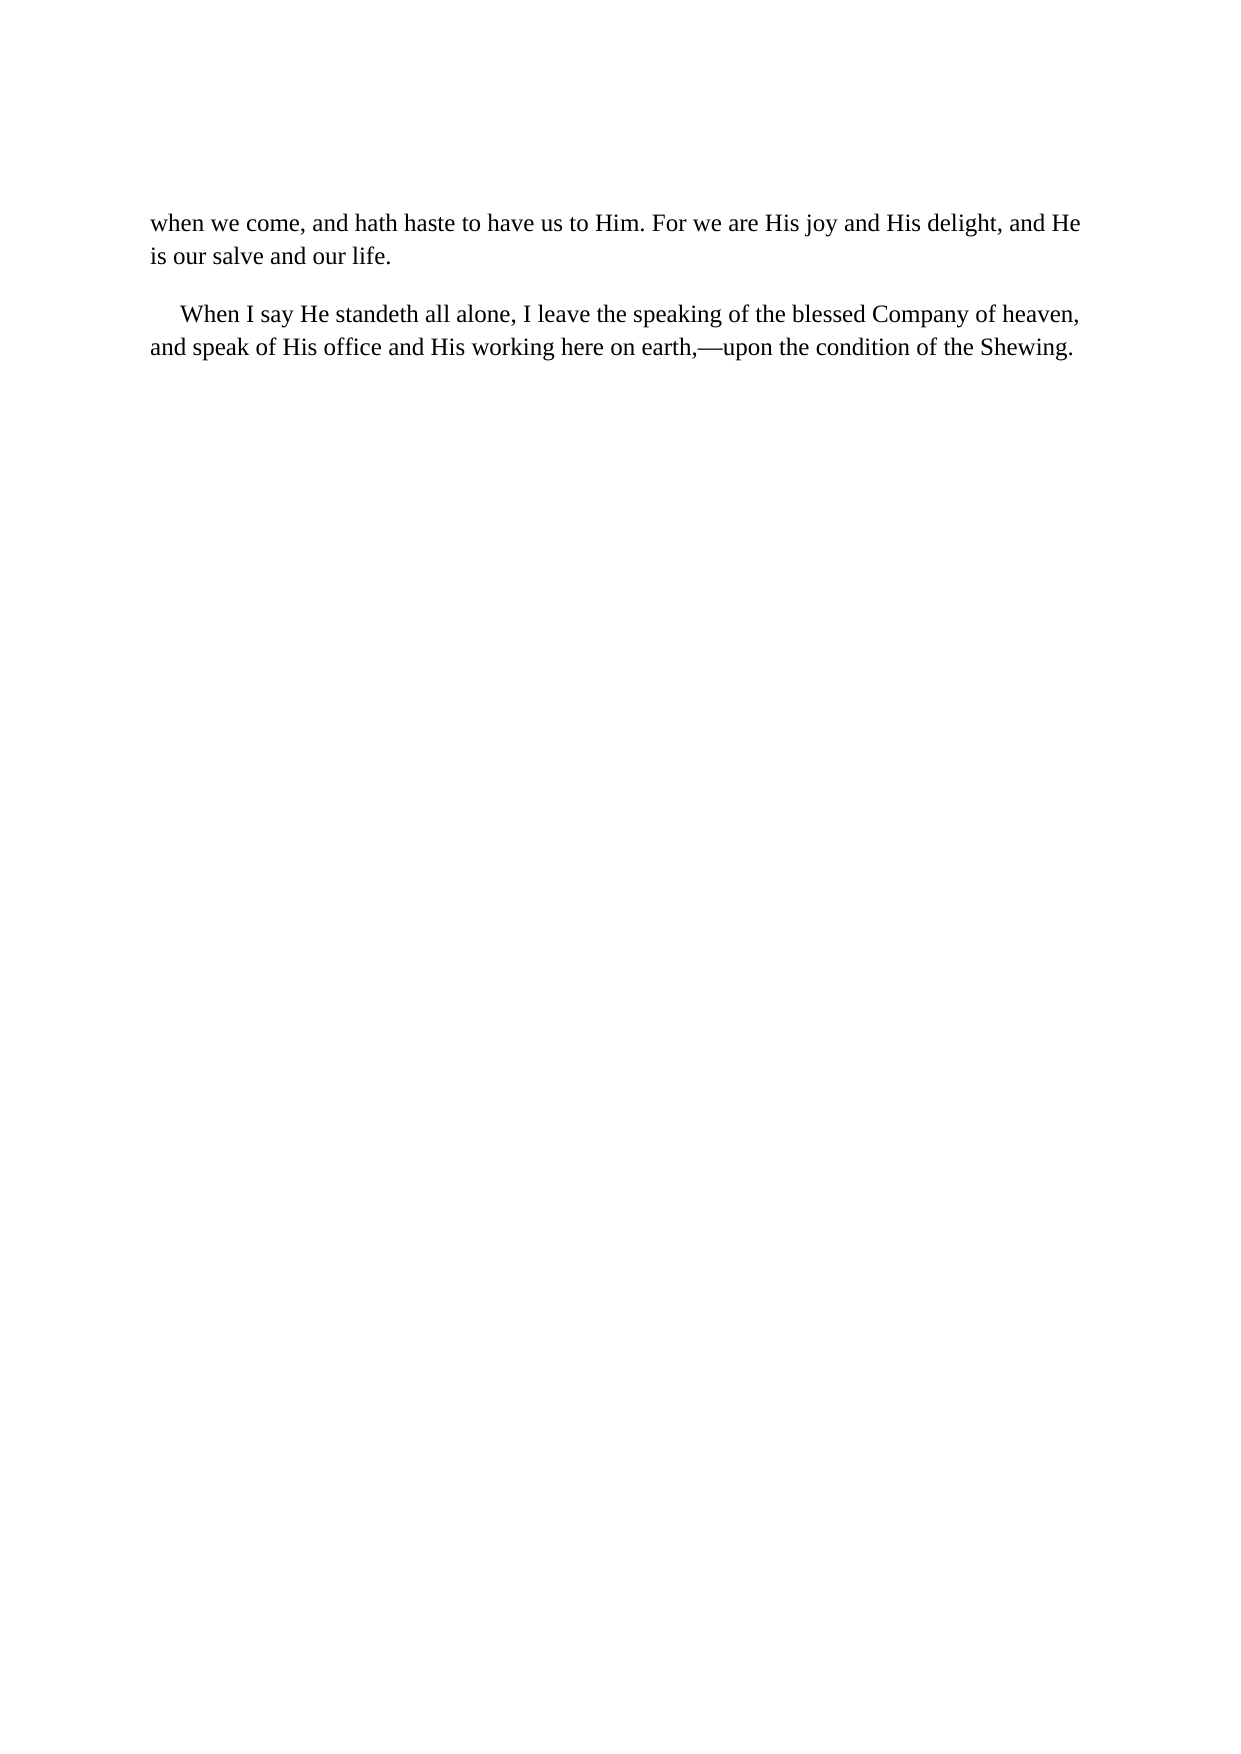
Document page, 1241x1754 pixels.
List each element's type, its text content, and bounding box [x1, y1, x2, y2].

text when we come, and hath haste to have us to Him. For we are His joy and His delight, and He is our salve and our life. [150, 208, 1090, 270]
text When I say He standeth all alone, I leave the speaking of the blessed Company of heaven, and speak of His office and His working here on earth,—upon the condition of the Shewing. [150, 299, 1090, 361]
